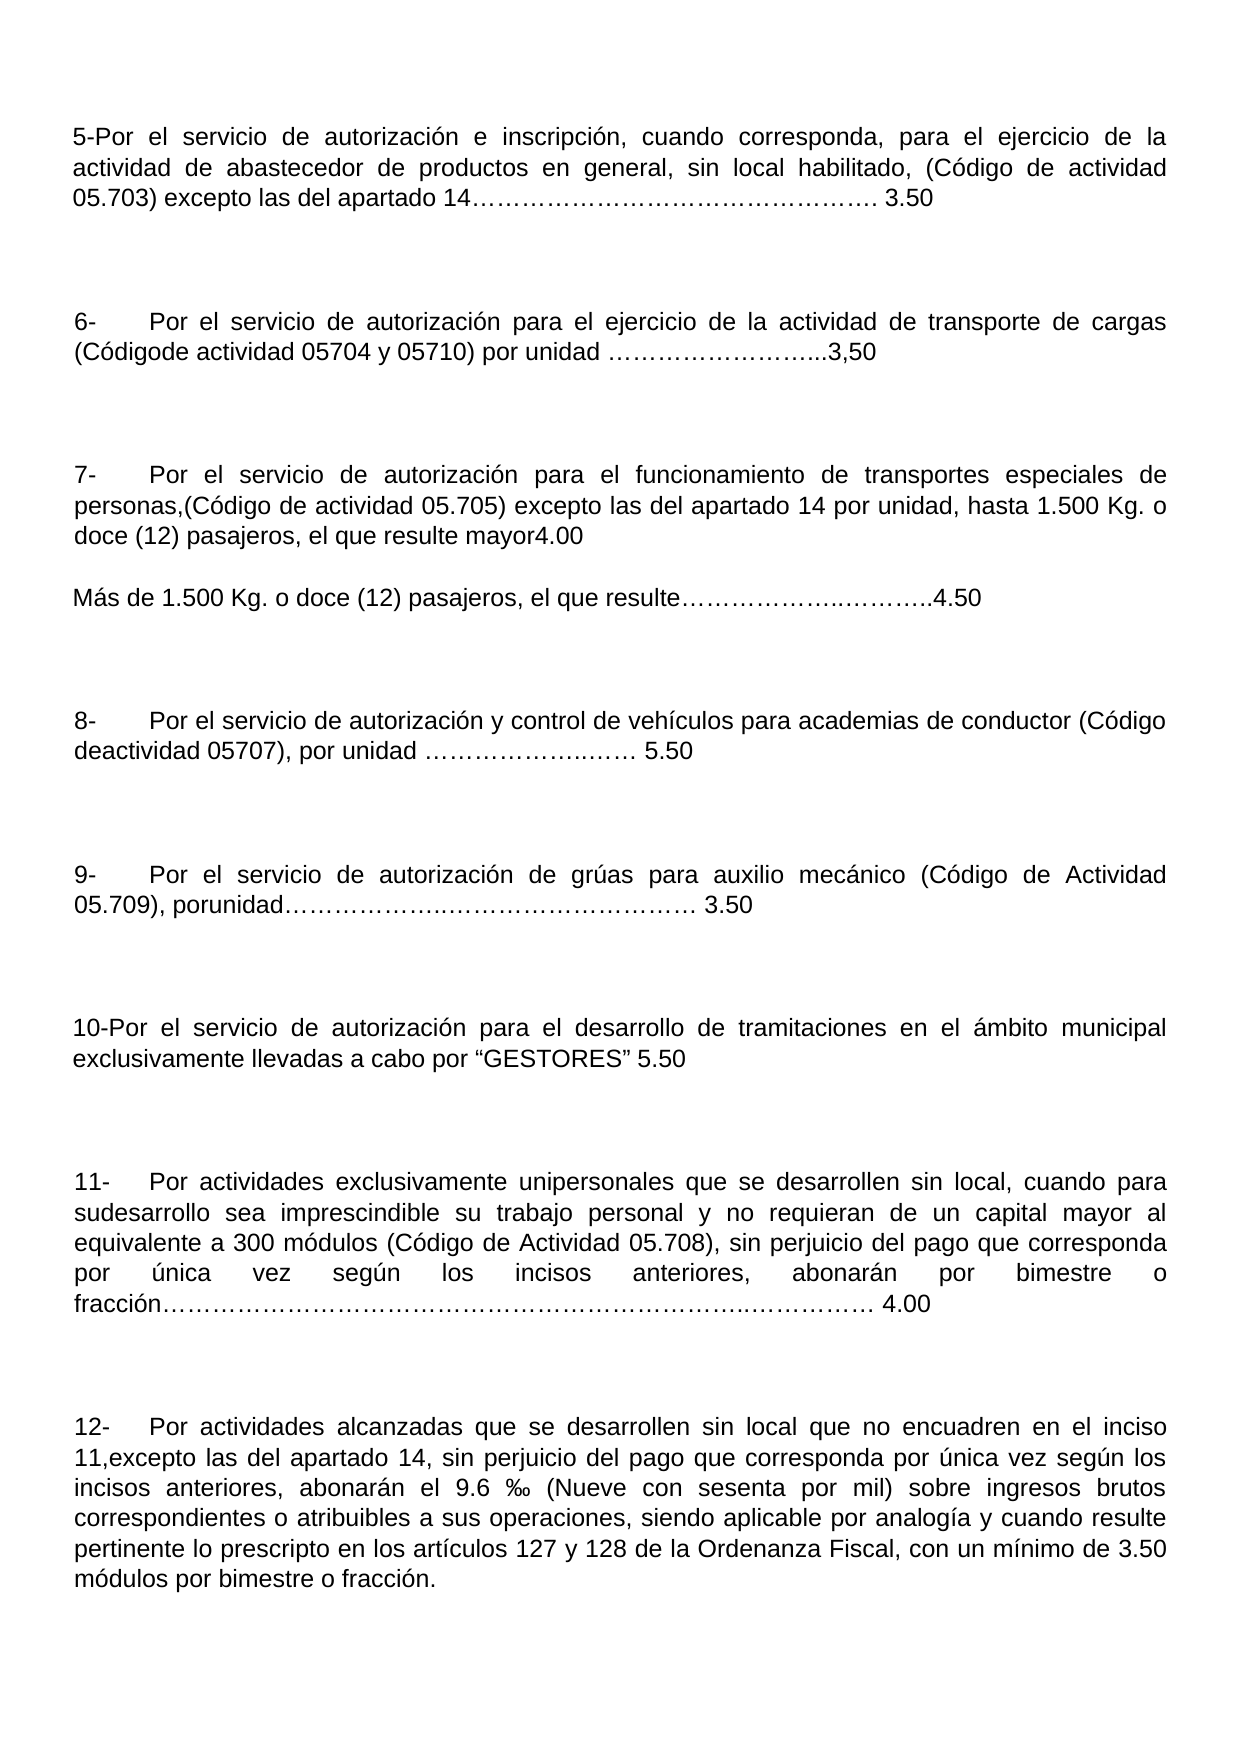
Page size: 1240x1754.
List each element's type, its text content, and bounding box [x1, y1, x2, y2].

text 5-Por el servicio de autorización e inscripción, cuando corresponda, para el ejercicio de la actividad de abastecedor de productos en general, sin local habilitado, (Código de actividad 05.703) excepto las del apartado 14…………………………………………. 3.50 [72, 122, 1169, 212]
list Por el servicio de autorización para el ejercicio de la actividad de transporte de cargas (Códigode actividad 05704 y 05710) por unidad ……………………...3,50 [74, 306, 1169, 366]
list Por el servicio de autorización de grúas para auxilio mecánico (Código de Actividad 05.709), porunidad………………..………………………… 3.50 [74, 859, 1169, 919]
list Por el servicio de autorización para el funcionamiento de transportes especiales de personas,(Código de actividad 05.705) excepto las del apartado 14 por unidad, hasta 1.500 Kg. o doce (12) pasajeros, el que resulte mayor4.00 [74, 460, 1169, 550]
list Por actividades alcanzadas que se desarrollen sin local que no encuadren en el inciso 11,excepto las del apartado 14, sin perjuicio del pago que corresponda por única vez según los incisos anteriores, abonarán el 9.6 ‰ (Nueve con sesenta por mil) sobre ingresos brutos correspondientes o atribuibles a sus operaciones, siendo aplicable por analogía y cuando resulte pertinente lo prescripto en los artículos 127 y 128 de la Ordenanza Fiscal, con un mínimo de 3.50 módulos por bimestre o fracción. [74, 1412, 1169, 1593]
text 10-Por el servicio de autorización para el desarrollo de tramitaciones en el ámbito municipal exclusivamente llevadas a cabo por “GESTORES” 5.50 [72, 1013, 1169, 1072]
list Por el servicio de autorización y control de vehículos para academias de conductor (Código deactividad 05707), por unidad ………………..…… 5.50 [74, 706, 1169, 765]
text Más de 1.500 Kg. o doce (12) pasajeros, el que resulte………………..………..4.50 [72, 582, 1169, 611]
list Por actividades exclusivamente unipersonales que se desarrollen sin local, cuando para sudesarrollo sea imprescindible su trabajo personal y no requieran de un capital mayor al equivalente a 300 módulos (Código de Actividad 05.708), sin perjuicio del pago que corresponda por única vez según los incisos anteriores, abonarán por bimestre o fracción……………………………………………………………..…………… 4.00 [74, 1167, 1169, 1317]
